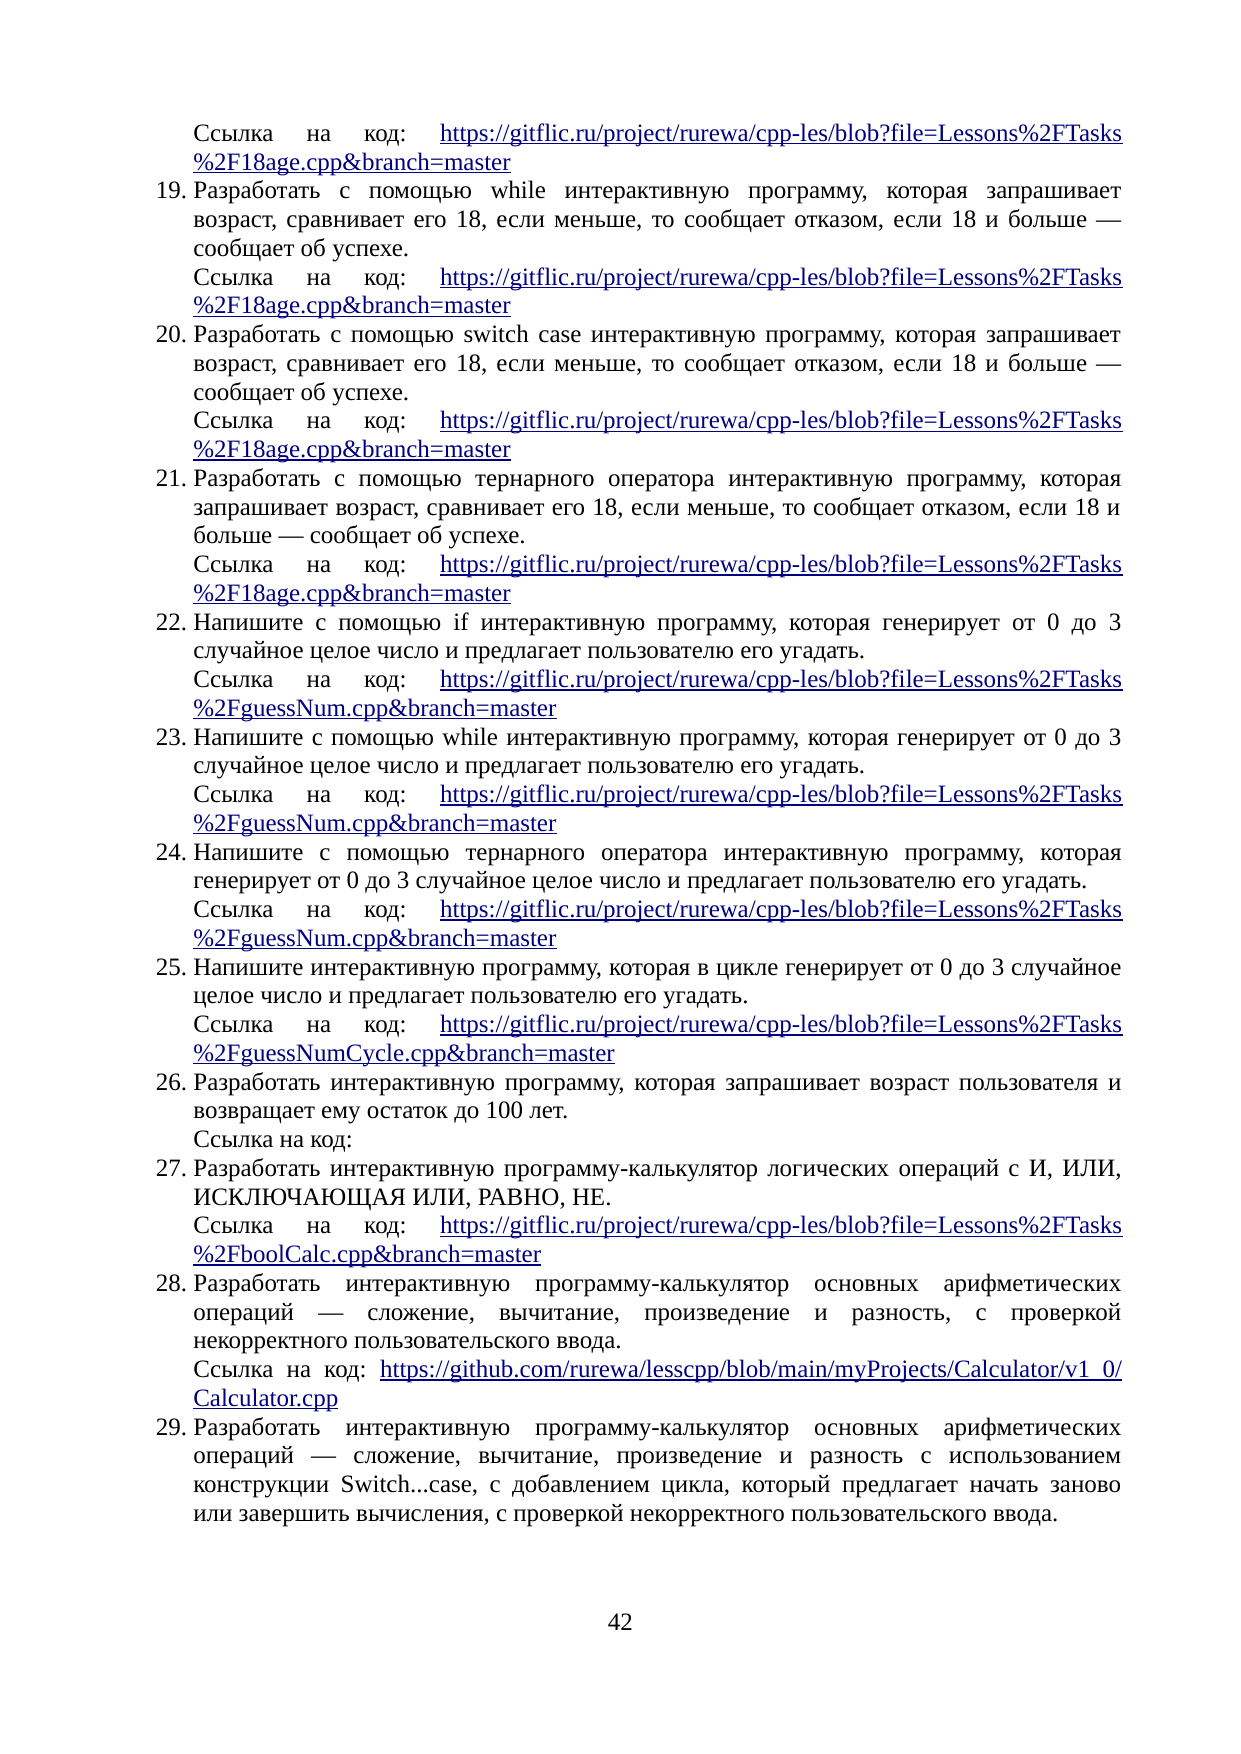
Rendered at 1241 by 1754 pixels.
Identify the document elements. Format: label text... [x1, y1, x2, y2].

list Ссылка на код: https://gitflic.ru/project/rurewa/cpp-les/blob?file=Lessons%2FTasks%2FguessNum.cpp&branch=master [156, 664, 1122, 722]
list Разработать интерактивную программу, которая запрашивает возраст пользователя и возвращает ему остаток до 100 лет. [156, 1067, 1122, 1124]
list Ссылка на код: https://gitflic.ru/project/rurewa/cpp-les/blob?file=Lessons%2FTasks%2FboolCalc.cpp&branch=master [156, 1211, 1122, 1268]
list Разработать с помощью switch case интерактивную программу, которая запрашивает возраст, сравнивает его 18, если меньше, то сообщает отказом, если 18 и больше — сообщает об успехе. [156, 319, 1122, 406]
list Ссылка на код: https://github.com/rurewa/lesscpp/blob/main/myProjects/Calculator/v1_0/Calculator.cpp [156, 1354, 1122, 1412]
list Ссылка на код: https://gitflic.ru/project/rurewa/cpp-les/blob?file=Lessons%2FTasks%2F18age.cpp&branch=master [156, 262, 1122, 319]
list Ссылка на код: https://gitflic.ru/project/rurewa/cpp-les/blob?file=Lessons%2FTasks%2FguessNum.cpp&branch=master [156, 779, 1122, 837]
list Ссылка на код: https://gitflic.ru/project/rurewa/cpp-les/blob?file=Lessons%2FTasks%2FguessNum.cpp&branch=master [156, 894, 1122, 952]
list Ссылка на код: [156, 1124, 1122, 1153]
list Ссылка на код: https://gitflic.ru/project/rurewa/cpp-les/blob?file=Lessons%2FTasks%2F18age.cpp&branch=master [156, 118, 1122, 176]
list Ссылка на код: https://gitflic.ru/project/rurewa/cpp-les/blob?file=Lessons%2FTasks%2F18age.cpp&branch=master [156, 549, 1122, 607]
list Напишите интерактивную программу, которая в цикле генерирует от 0 до 3 случайное целое число и предлагает пользователю его угадать. [156, 952, 1122, 1009]
list Напишите с помощью тернарного оператора интерактивную программу, которая генерирует от 0 до 3 случайное целое число и предлагает пользователю его угадать. [156, 837, 1122, 894]
list Ссылка на код: https://gitflic.ru/project/rurewa/cpp-les/blob?file=Lessons%2FTasks%2FguessNumCycle.cpp&branch=master [156, 1009, 1122, 1067]
list Разработать интерактивную программу-калькулятор основных арифметических операций — сложение, вычитание, произведение и разность, с проверкой некорректного пользовательского ввода. [156, 1268, 1122, 1354]
list Ссылка на код: https://gitflic.ru/project/rurewa/cpp-les/blob?file=Lessons%2FTasks%2F18age.cpp&branch=master [156, 406, 1122, 463]
list Разработать интерактивную программу-калькулятор логических операций с И, ИЛИ, ИСКЛЮЧАЮЩАЯ ИЛИ, РАВНО, НЕ. [156, 1153, 1122, 1211]
list Разработать с помощью тернарного оператора интерактивную программу, которая запрашивает возраст, сравнивает его 18, если меньше, то сообщает отказом, если 18 и больше — сообщает об успехе. [156, 463, 1122, 549]
list Разработать интерактивную программу-калькулятор основных арифметических операций — сложение, вычитание, произведение и разность с использованием конструкции Switch...case, с добавлением цикла, который предлагает начать заново или завершить вычисления, с проверкой некорректного пользовательского ввода. [156, 1412, 1122, 1527]
list Разработать с помощью while интерактивную программу, которая запрашивает возраст, сравнивает его 18, если меньше, то сообщает отказом, если 18 и больше — сообщает об успехе. [156, 176, 1122, 262]
list Напишите с помощью while интерактивную программу, которая генерирует от 0 до 3 случайное целое число и предлагает пользователю его угадать. [156, 722, 1122, 779]
list Напишите с помощью if интерактивную программу, которая генерирует от 0 до 3 случайное целое число и предлагает пользователю его угадать. [156, 607, 1122, 664]
